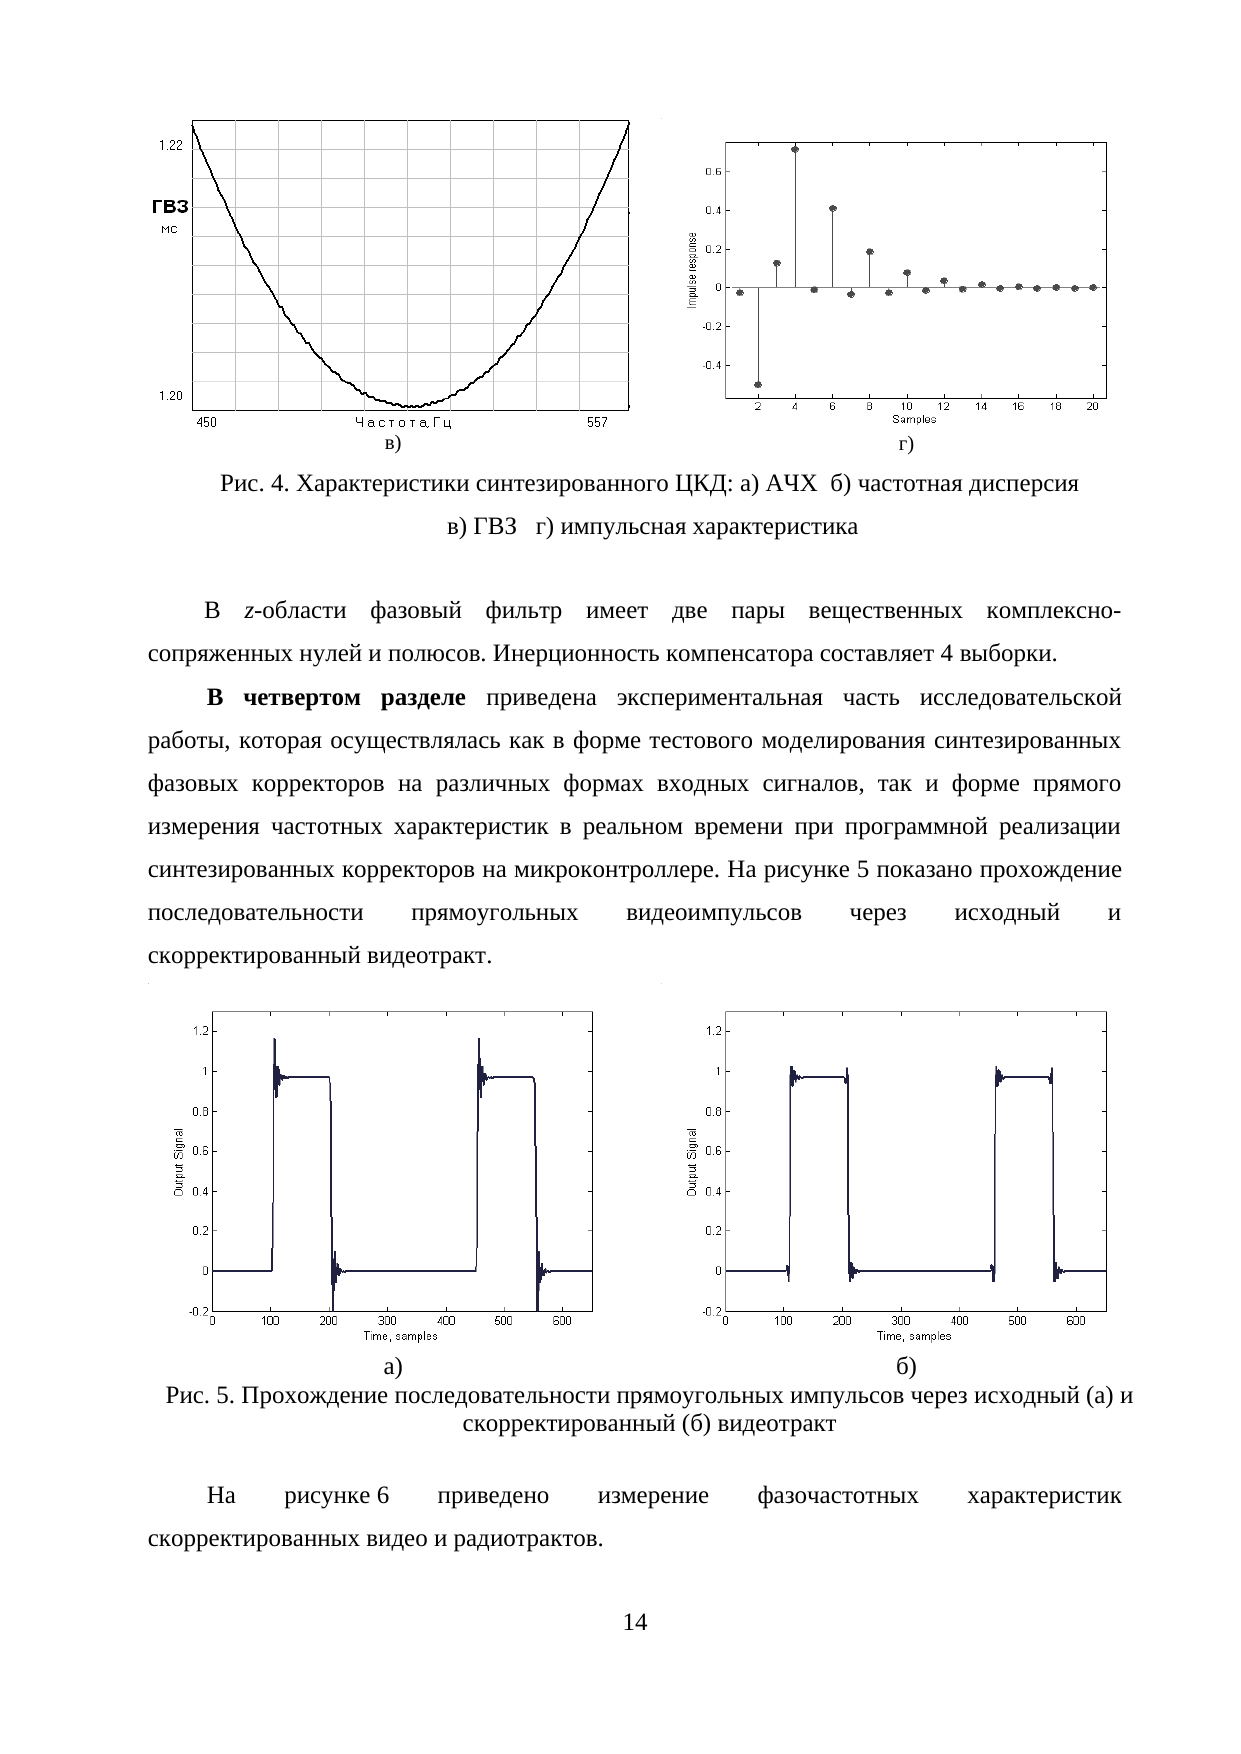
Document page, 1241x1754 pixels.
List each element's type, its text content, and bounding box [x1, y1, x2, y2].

text На рисунке 6 приведено измерение фазочастотных характеристик скорректированных видео и радиотрактов. [148, 1480, 1122, 1552]
table_cell Рис. 4. Характеристики синтезированного ЦКД: а) АЧХ б) частотная дисперсия в) ГВЗ г) импульсная характеристика [136, 455, 1163, 540]
table_cell г) [650, 118, 1163, 455]
table_header а) [136, 984, 649, 1380]
picture [661, 983, 1152, 1351]
picture [148, 983, 638, 1351]
table_header б) [650, 984, 1163, 1380]
table_cell в) [136, 118, 649, 455]
table_cell Рис. 5. Прохождение последовательности прямоугольных импульсов через исходный (а) и скорректированный (б) видеотракт [136, 1380, 1163, 1437]
text В четвертом разделе приведена экспериментальная часть исследовательской работы, которая осуществлялась как в форме тестового моделирования синтезированных фазовых корректоров на различных формах входных сигналов, так и форме прямого измерения частотных характеристик в реальном времени при программной реализации синтезированных корректоров на микроконтроллере. На рисунке 5 показано прохождение последовательности прямоугольных видеоимпульсов через исходный и скорректированный видеотракт. [148, 682, 1122, 969]
picture [152, 118, 634, 431]
picture [661, 118, 1152, 432]
text В z-области фазовый фильтр имеет две пары вещественных комплексно-сопряженных нулей и полюсов. Инерционность компенсатора составляет 4 выборки. [148, 595, 1122, 667]
